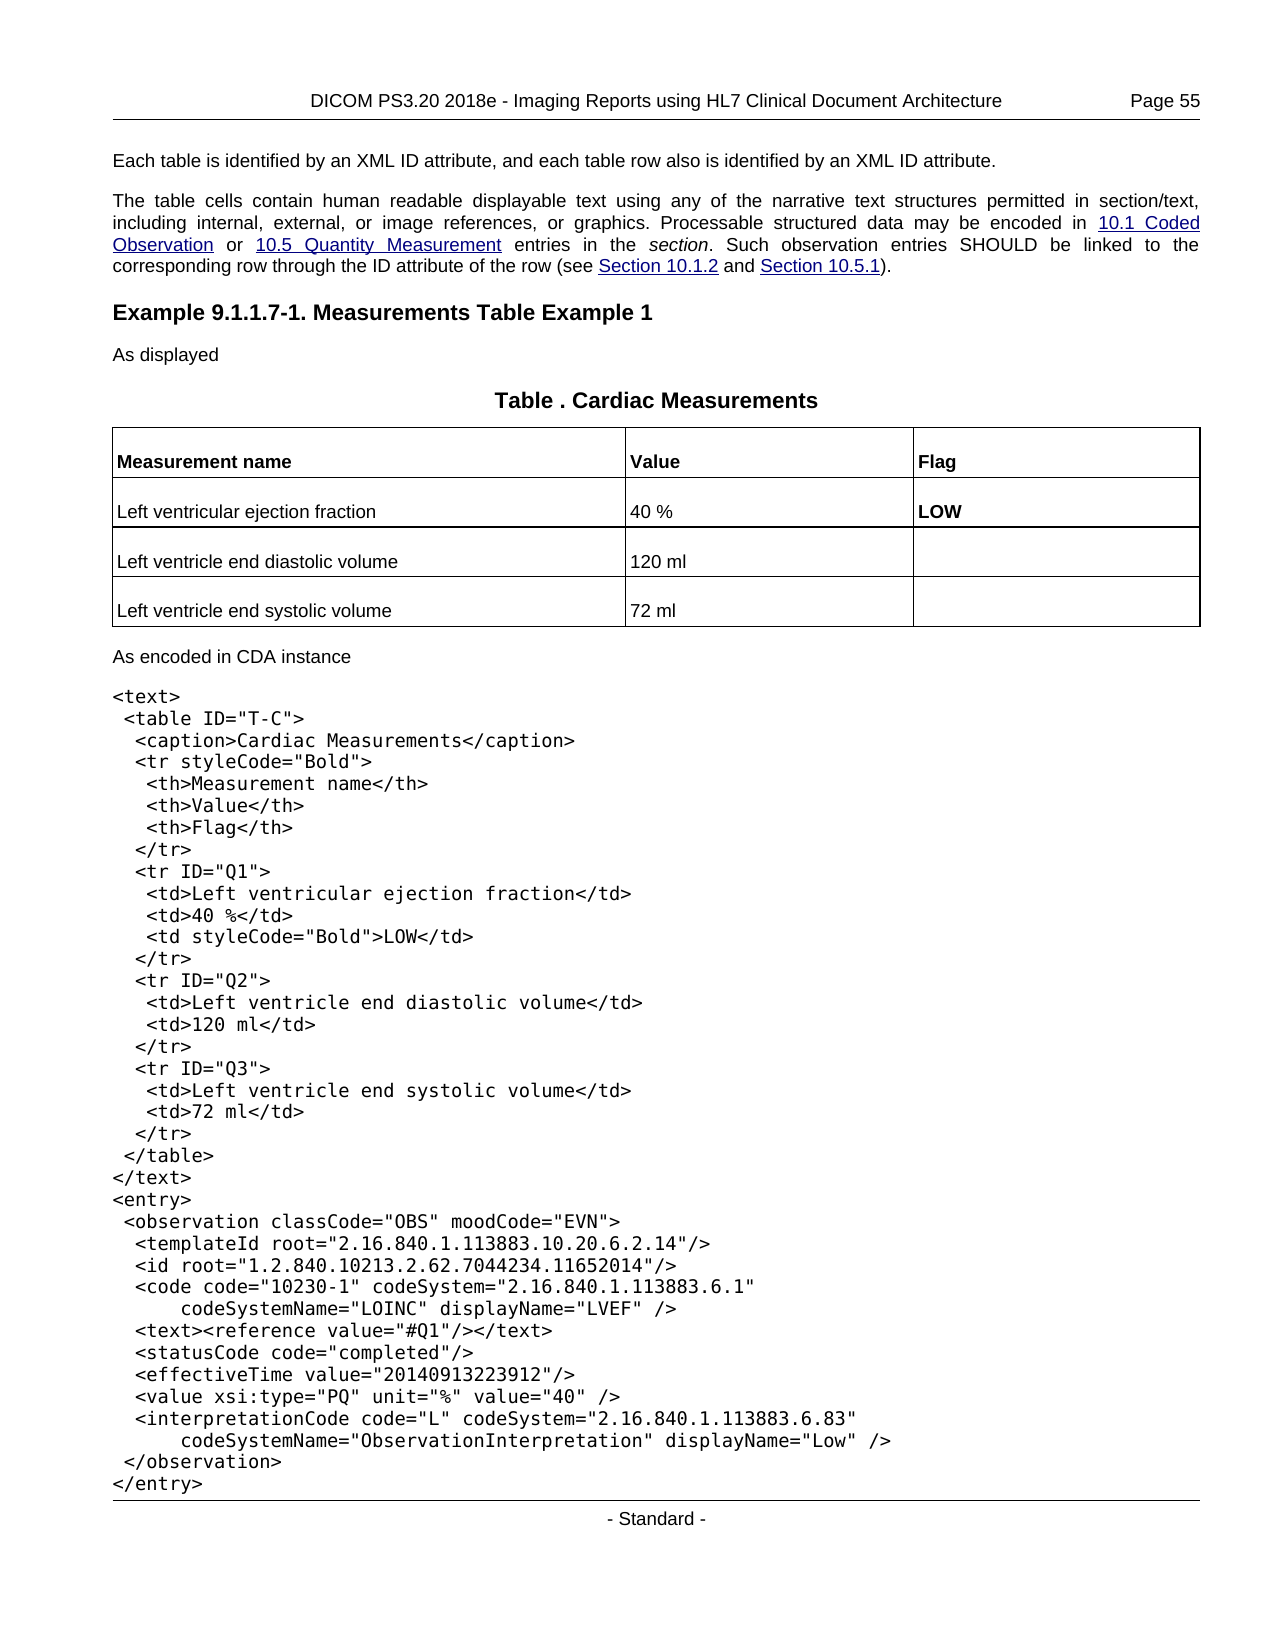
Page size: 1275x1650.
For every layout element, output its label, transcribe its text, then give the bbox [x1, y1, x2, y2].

text <text> <table ID="T-C"> <caption>Cardiac Measurements</caption> <tr styleCode="Bold"> <th>Measurement name</th> <th>Value</th> <th>Flag</th> </tr> <tr ID="Q1"> <td>Left ventricular ejection fraction</td> <td>40 %</td> <td styleCode="Bold">LOW</td> </tr> <tr ID="Q2"> <td>Left ventricle end diastolic volume</td> <td>120 ml</td> </tr> <tr ID="Q3"> <td>Left ventricle end systolic volume</td> <td>72 ml</td> </tr> </table> </text> <entry> <observation classCode="OBS" moodCode="EVN"> <templateId root="2.16.840.1.113883.10.20.6.2.14"/> <id root="1.2.840.10213.2.62.7044234.11652014"/> <code code="10230-1" codeSystem="2.16.840.1.113883.6.1" codeSystemName="LOINC" displayName="LVEF" /> <text><reference value="#Q1"/></text> <statusCode code="completed"/> <effectiveTime value="20140913223912"/> <value xsi:type="PQ" unit="%" value="40" /> <interpretationCode code="L" codeSystem="2.16.840.1.113883.6.83" codeSystemName="ObservationInterpretation" displayName="Low" /> </observation> </entry> [112, 686, 1200, 1495]
table_cell 120 ml [626, 528, 913, 576]
text Each table is identified by an XML ID attribute, and each table row also is identified by an XML ID attribute. [112, 150, 1200, 172]
table_cell Left ventricular ejection fraction [113, 478, 625, 526]
table_header Value [626, 428, 913, 477]
text As displayed [112, 344, 1200, 365]
table_cell LOW [914, 478, 1199, 526]
table_cell [914, 528, 1199, 576]
text The table cells contain human readable displayable text using any of the narrative text structures permitted in section/text, including internal, external, or image references, or graphics. Processable structured data may be encoded in 10.1 Coded Observation or 10.5 Quantity Measurement entries in the section. Such observation entries SHOULD be linked to the corresponding row through the ID attribute of the row (see Section 10.1.2 and Section 10.5.1). [112, 190, 1200, 277]
text As encoded in CDA instance [112, 646, 1200, 667]
table_header Measurement name [113, 428, 625, 477]
table_cell 40 % [626, 478, 913, 526]
table_cell 72 ml [626, 577, 913, 626]
text Example 9.1.1.7-1. Measurements Table Example 1 [112, 299, 1200, 325]
table_header Flag [914, 428, 1199, 477]
table_cell Left ventricle end diastolic volume [113, 528, 625, 576]
text Table . Cardiac Measurements [112, 388, 1200, 413]
table_cell Left ventricle end systolic volume [113, 577, 625, 626]
table_cell [914, 577, 1199, 626]
